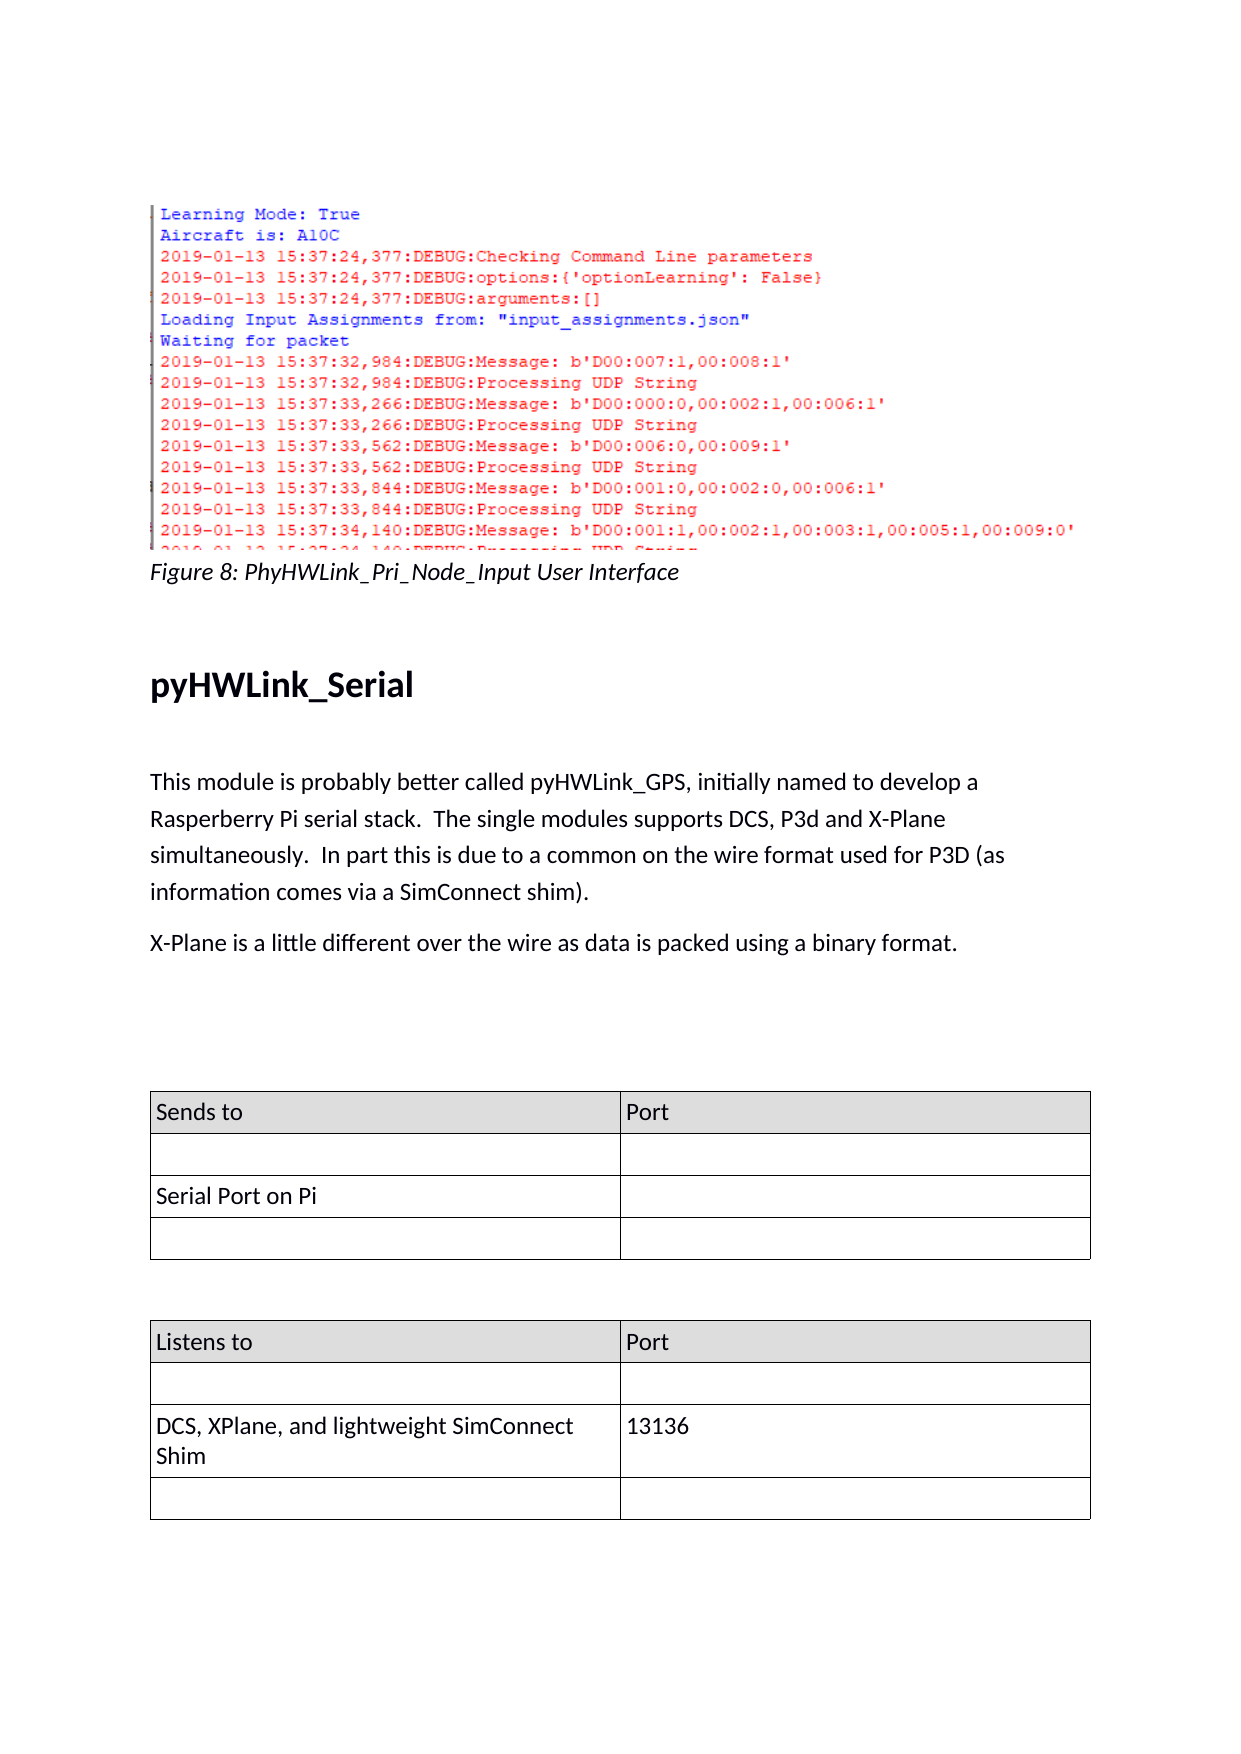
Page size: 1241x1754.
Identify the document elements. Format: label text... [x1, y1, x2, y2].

table_cell [151, 1218, 620, 1259]
table_cell [621, 1363, 1090, 1404]
table_header Port [621, 1321, 1090, 1362]
table_cell Serial Port on Pi [151, 1176, 620, 1217]
text Figure 8: PhyHWLink_Pri_Node_Input User Interface [150, 550, 1090, 587]
table_cell [621, 1478, 1090, 1519]
table_header Port [621, 1092, 1090, 1133]
table_cell [151, 1134, 620, 1175]
table_cell DCS, XPlane, and lightweight SimConnect Shim [151, 1405, 620, 1477]
table_header Sends to [151, 1092, 620, 1133]
table_cell [621, 1176, 1090, 1217]
table_cell 13136 [621, 1405, 1090, 1477]
table_cell [621, 1134, 1090, 1175]
text X-Plane is a little different over the wire as data is packed using a binary format. [150, 927, 1090, 958]
table_cell [151, 1363, 620, 1404]
table_cell [151, 1478, 620, 1519]
subtitle pyHWLink_Serial [150, 661, 1090, 707]
table_header Listens to [151, 1321, 620, 1362]
picture [150, 205, 1091, 550]
text This module is probably better called pyHWLink_GPS, initially named to develop a Rasperberry Pi serial stack. The single modules supports DCS, P3d and X-Plane simultaneously. In part this is due to a common on the wire format used for P3D (as information comes via a SimConnect shim). [150, 766, 1090, 907]
table_cell [621, 1218, 1090, 1259]
